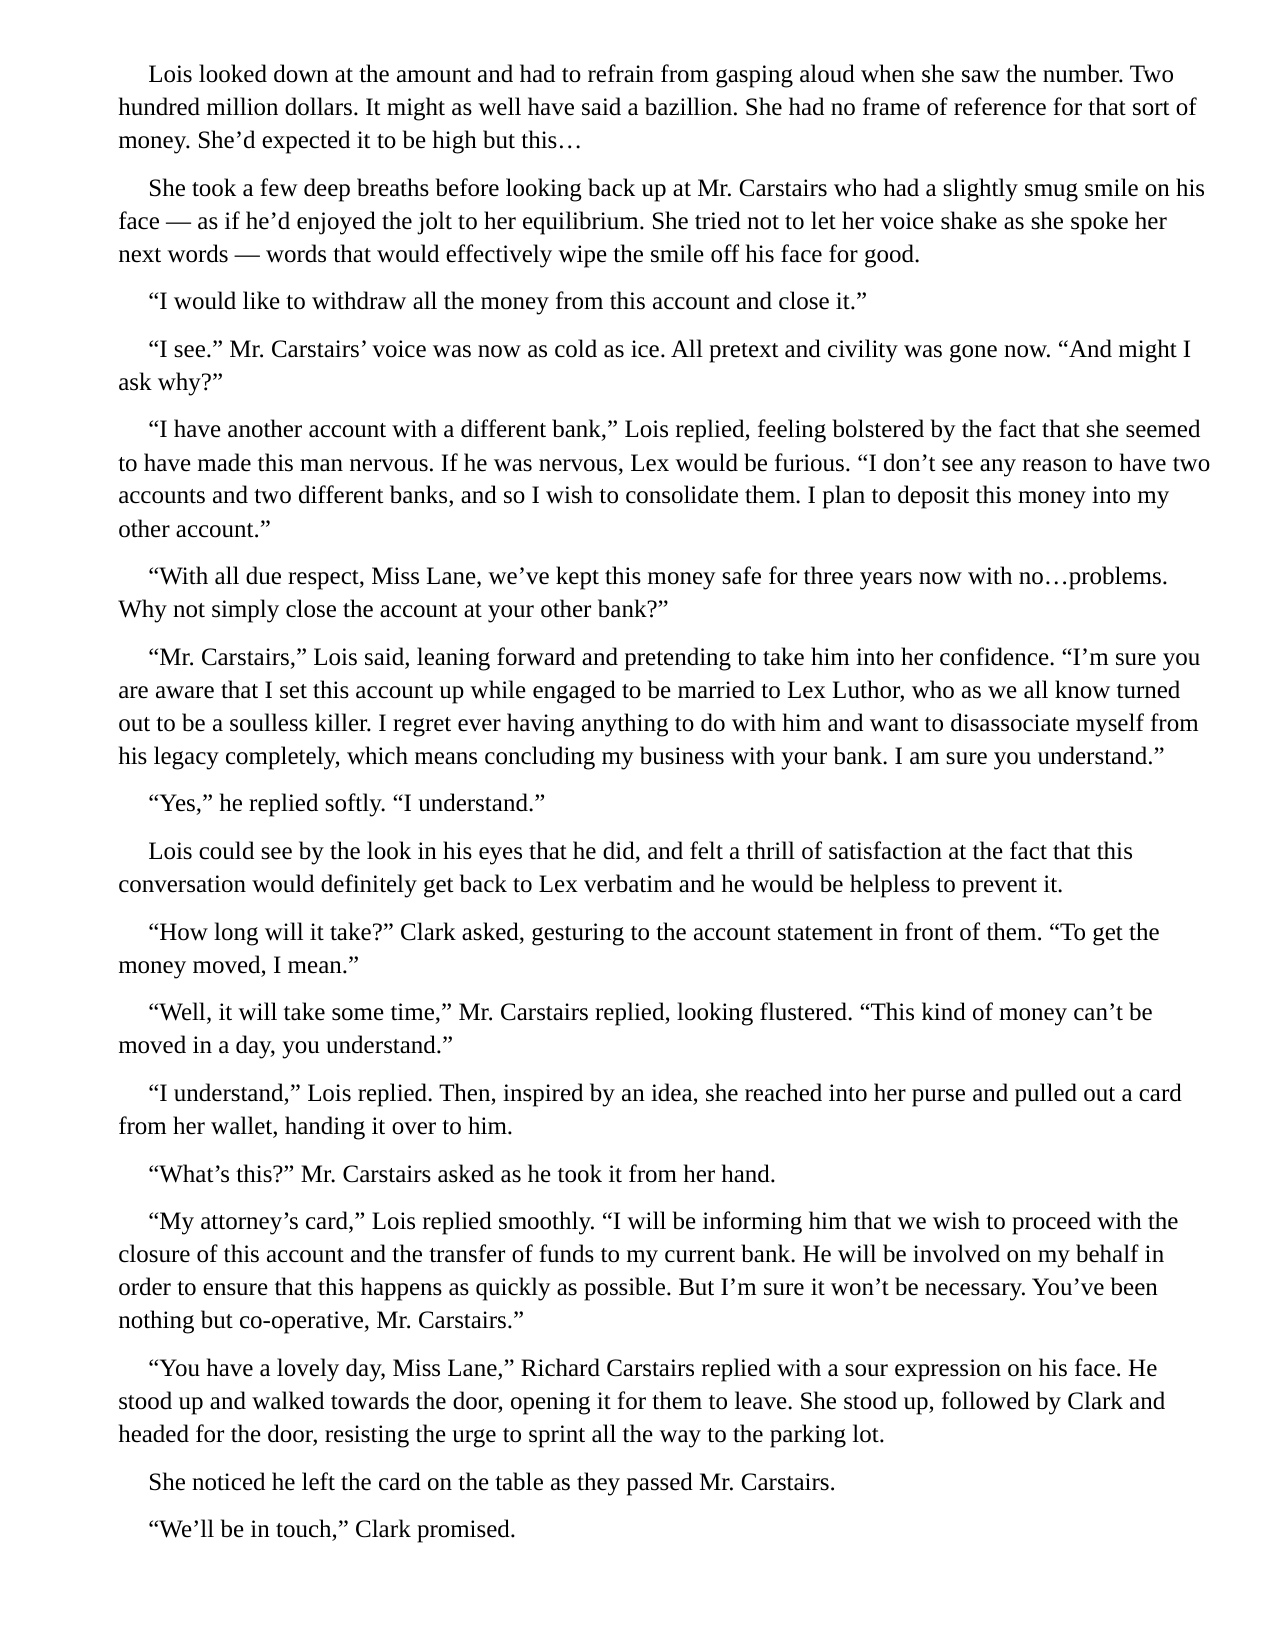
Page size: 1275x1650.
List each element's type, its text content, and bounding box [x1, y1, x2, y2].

text “With all due respect, Miss Lane, we’ve kept this money safe for three years now with no…problems. Why not simply close the account at your other bank?” [118, 561, 1216, 623]
text She noticed he left the card on the table as they passed Mr. Carstairs. [118, 1467, 1216, 1495]
text Lois could see by the look in his eyes that he did, and felt a thrill of satisfaction at the fact that this conversation would definitely get back to Lex verbatim and he would be helpless to prevent it. [118, 836, 1216, 898]
text She took a few deep breaths before looking back up at Mr. Carstairs who had a slightly smug smile on his face — as if he’d enjoyed the jolt to her equilibrium. She tried not to let her voice shake as she spoke her next words — words that would effectively wipe the smile off his face for good. [118, 173, 1216, 267]
text “Mr. Carstairs,” Lois said, leaning forward and pretending to take him into her confidence. “I’m sure you are aware that I set this account up while engaged to be married to Lex Luthor, who as we all know turned out to be a soulless killer. I regret ever having anything to do with him and want to disassociate myself from his legacy completely, which means concluding my business with your bank. I am sure you understand.” [118, 642, 1216, 770]
text “I understand,” Lois replied. Then, inspired by an idea, she reached into her purse and pulled out a card from her wallet, handing it over to him. [118, 1078, 1216, 1140]
text “I would like to withdraw all the money from this account and close it.” [118, 286, 1216, 315]
text “We’ll be in touch,” Clark promised. [118, 1514, 1216, 1543]
text “You have a lovely day, Miss Lane,” Richard Carstairs replied with a sour expression on his face. He stood up and walked towards the door, opening it for them to leave. She stood up, followed by Clark and headed for the door, resisting the urge to sprint all the way to the parking lot. [118, 1353, 1216, 1448]
text “I see.” Mr. Carstairs’ voice was now as cold as ice. All pretext and civility was gone now. “And might I ask why?” [118, 334, 1216, 396]
text “How long will it take?” Clark asked, gesturing to the account statement in front of them. “To get the money moved, I mean.” [118, 917, 1216, 978]
text “Yes,” he replied softly. “I understand.” [118, 788, 1216, 817]
text “What’s this?” Mr. Carstairs asked as he took it from her hand. [118, 1159, 1216, 1187]
text Lois looked down at the amount and had to refrain from gasping aloud when she saw the number. Two hundred million dollars. It might as well have said a bazillion. She had no frame of reference for that sort of money. She’d expected it to be high but this… [118, 59, 1216, 154]
text “My attorney’s card,” Lois replied smoothly. “I will be informing him that we wish to proceed with the closure of this account and the transfer of funds to my current bank. He will be involved on my behalf in order to ensure that this happens as quickly as possible. But I’m sure it won’t be necessary. You’ve been nothing but co-operative, Mr. Carstairs.” [118, 1206, 1216, 1334]
text “I have another account with a different bank,” Lois replied, feeling bolstered by the fact that she seemed to have made this man nervous. If he was nervous, Lex would be furious. “I don’t see any reason to have two accounts and two different banks, and so I wish to consolidate them. I plan to deposit this money into my other account.” [118, 414, 1216, 542]
text “Well, it will take some time,” Mr. Carstairs replied, looking flustered. “This kind of money can’t be moved in a day, you understand.” [118, 997, 1216, 1059]
